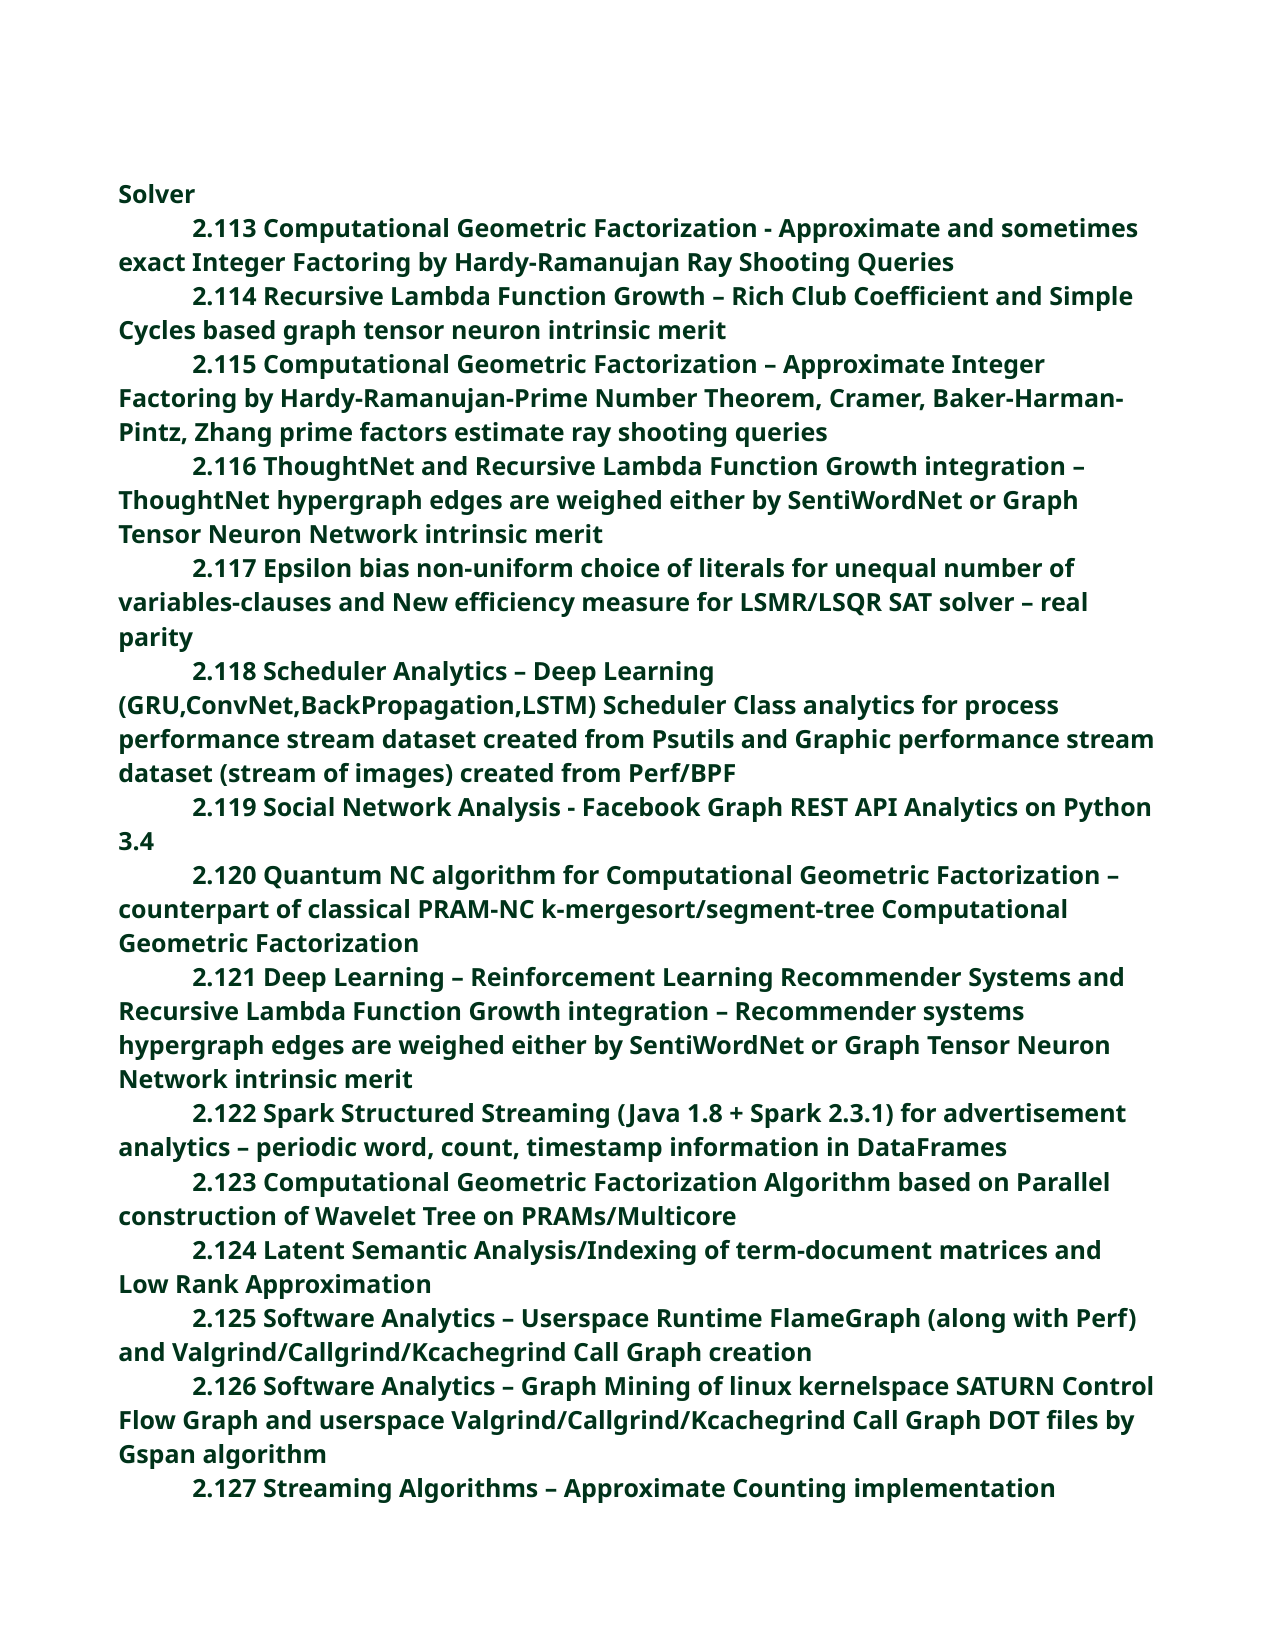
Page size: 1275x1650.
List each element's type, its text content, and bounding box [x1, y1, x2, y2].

text 2.116 ThoughtNet and Recursive Lambda Function Growth integration – ThoughtNet hypergraph edges are weighed either by SentiWordNet or Graph Tensor Neuron Network intrinsic merit [118, 449, 1157, 551]
text 2.123 Computational Geometric Factorization Algorithm based on Parallel construction of Wavelet Tree on PRAMs/Multicore [118, 1164, 1157, 1232]
text 2.124 Latent Semantic Analysis/Indexing of term-document matrices and Low Rank Approximation [118, 1232, 1157, 1300]
text Solver [118, 176, 1157, 210]
text 2.114 Recursive Lambda Function Growth – Rich Club Coefficient and Simple Cycles based graph tensor neuron intrinsic merit [118, 278, 1157, 347]
text 2.125 Software Analytics – Userspace Runtime FlameGraph (along with Perf) and Valgrind/Callgrind/Kcachegrind Call Graph creation [118, 1300, 1157, 1368]
text 2.126 Software Analytics – Graph Mining of linux kernelspace SATURN Control Flow Graph and userspace Valgrind/Callgrind/Kcachegrind Call Graph DOT files by Gspan algorithm [118, 1368, 1157, 1471]
text 2.113 Computational Geometric Factorization - Approximate and sometimes exact Integer Factoring by Hardy-Ramanujan Ray Shooting Queries [118, 210, 1157, 278]
text 2.122 Spark Structured Streaming (Java 1.8 + Spark 2.3.1) for advertisement analytics – periodic word, count, timestamp information in DataFrames [118, 1096, 1157, 1164]
text 2.115 Computational Geometric Factorization – Approximate Integer Factoring by Hardy-Ramanujan-Prime Number Theorem, Cramer, Baker-Harman-Pintz, Zhang prime factors estimate ray shooting queries [118, 347, 1157, 449]
text 2.117 Epsilon bias non-uniform choice of literals for unequal number of variables-clauses and New efficiency measure for LSMR/LSQR SAT solver – real parity [118, 551, 1157, 653]
text 2.127 Streaming Algorithms – Approximate Counting implementation [118, 1471, 1157, 1505]
text 2.119 Social Network Analysis - Facebook Graph REST API Analytics on Python 3.4 [118, 789, 1157, 858]
text 2.121 Deep Learning – Reinforcement Learning Recommender Systems and Recursive Lambda Function Growth integration – Recommender systems hypergraph edges are weighed either by SentiWordNet or Graph Tensor Neuron Network intrinsic merit [118, 960, 1157, 1096]
text 2.118 Scheduler Analytics – Deep Learning (GRU,ConvNet,BackPropagation,LSTM) Scheduler Class analytics for process performance stream dataset created from Psutils and Graphic performance stream dataset (stream of images) created from Perf/BPF [118, 653, 1157, 789]
text 2.120 Quantum NC algorithm for Computational Geometric Factorization – counterpart of classical PRAM-NC k-mergesort/segment-tree Computational Geometric Factorization [118, 858, 1157, 960]
